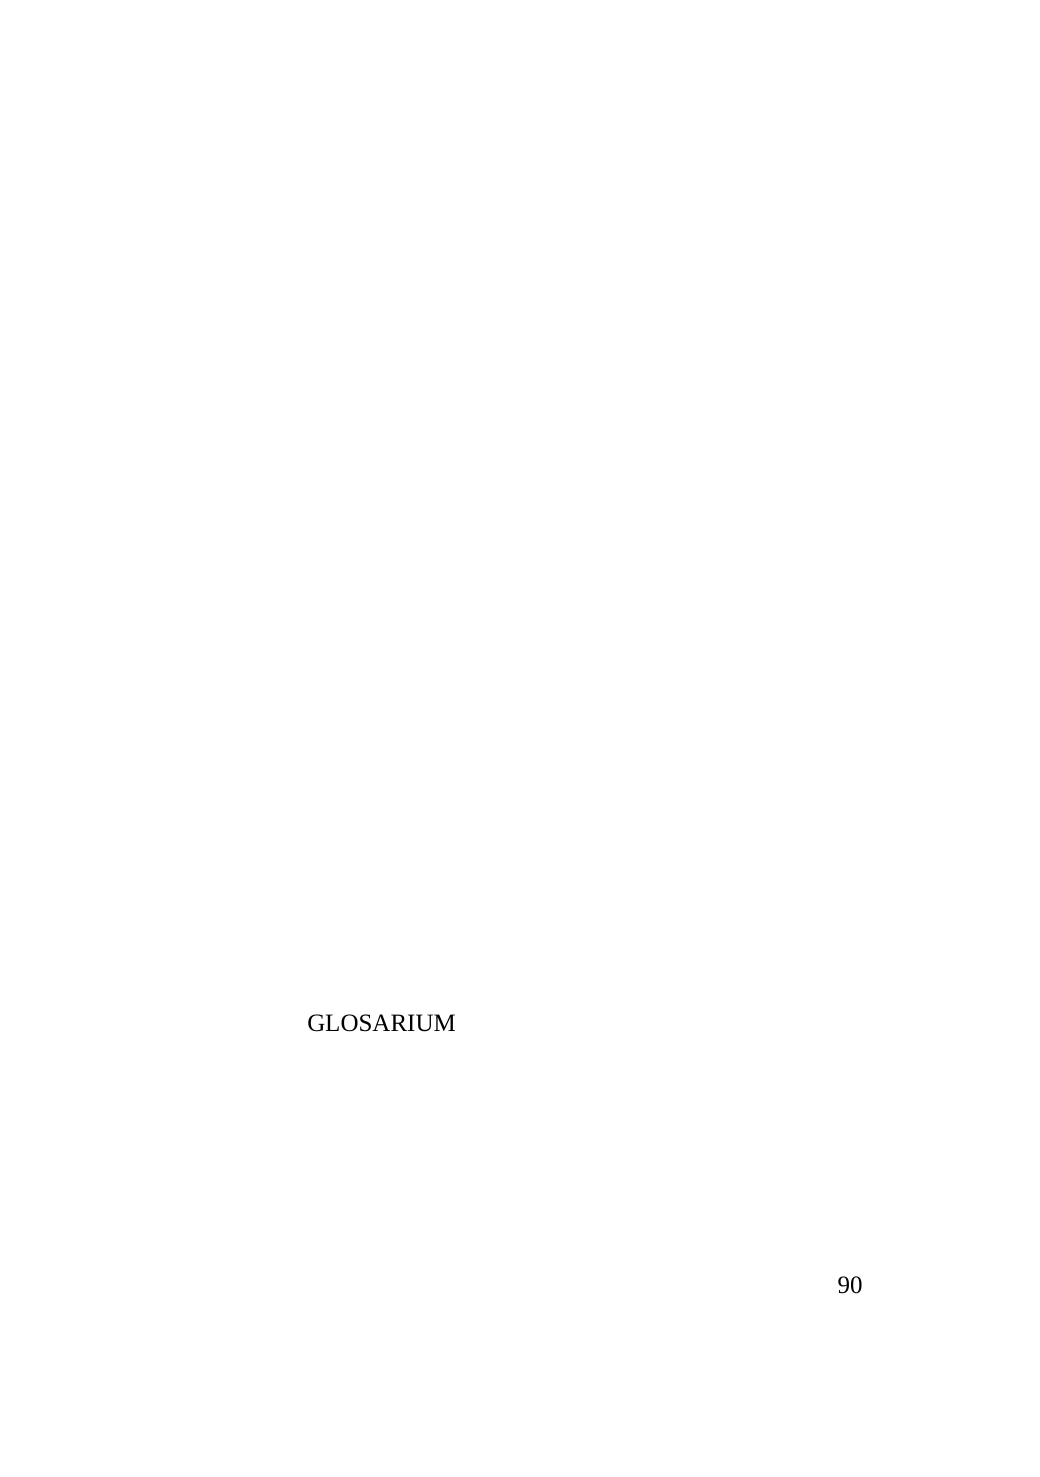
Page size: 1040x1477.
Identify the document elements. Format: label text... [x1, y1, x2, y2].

text GLOSARIUM [307, 1008, 862, 1037]
